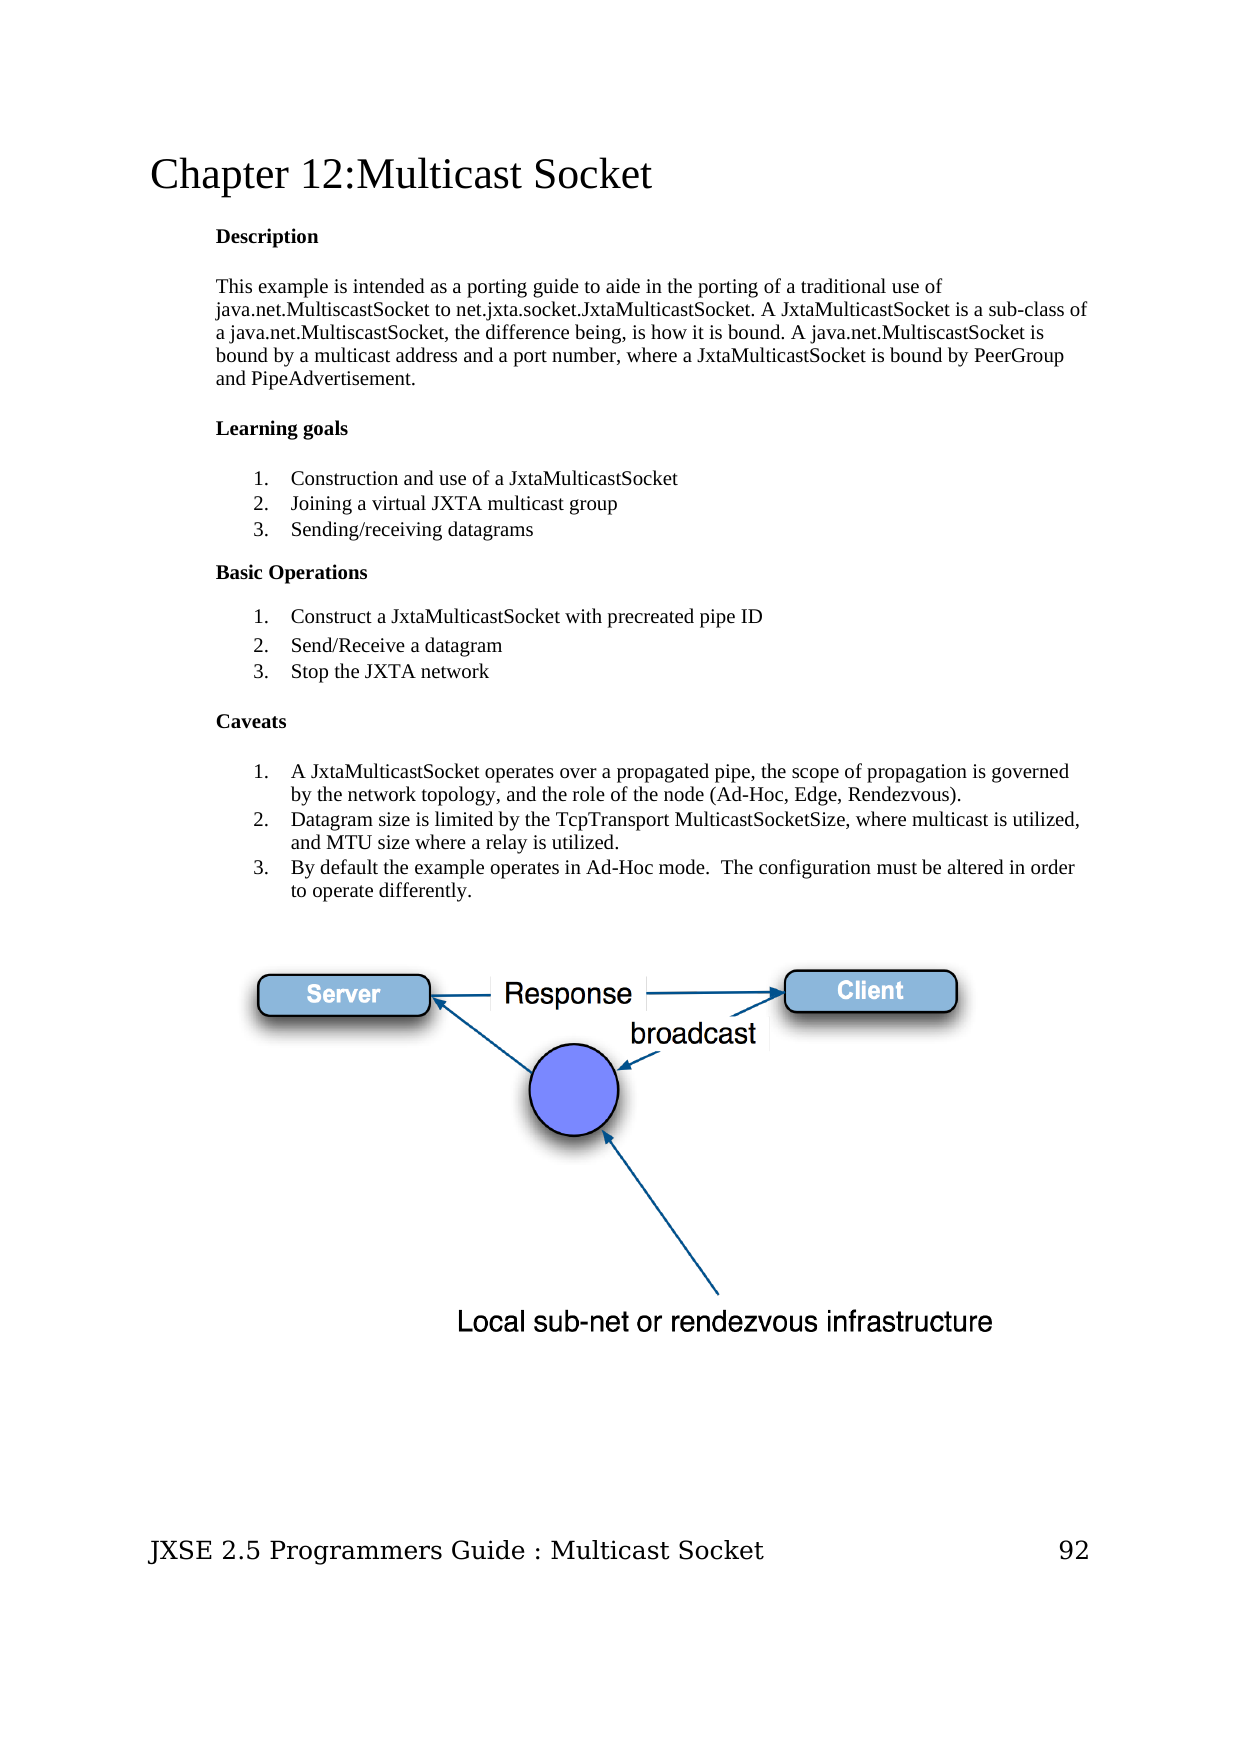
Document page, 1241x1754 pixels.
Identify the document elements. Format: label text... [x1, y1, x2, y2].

list Joining a virtual JXTA multicast group [253, 492, 1090, 515]
list Sending/receiving datagrams [253, 517, 1090, 540]
text This example is intended as a porting guide to aide in the porting of a traditional use of java.net.MultiscastSocket to net.jxta.socket.JxtaMulticastSocket. A JxtaMulticastSocket is a sub-class of a java.net.MultiscastSocket, the difference being, is how it is bound. A java.net.MultiscastSocket is bound by a multicast address and a port number, where a JxtaMulticastSocket is bound by PeerGroup and PipeAdvertisement. [216, 275, 1090, 390]
list Send/Receive a datagram [253, 634, 1090, 657]
list Stop the JXTA network [253, 659, 1090, 682]
text Description [216, 224, 1090, 247]
list Construction and use of a JxtaMulticastSocket [253, 467, 1090, 490]
picture [231, 952, 1009, 1342]
list Construct a JxtaMulticastSocket with precreated pipe ID [253, 605, 1090, 628]
text Basic Operations [216, 561, 1090, 584]
list By default the example operates in Ad-Hoc mode. The configuration must be altered in order to operate differently. [253, 856, 1090, 902]
text Learning goals [216, 417, 1090, 440]
list Datagram size is limited by the TcpTransport MulticastSocketSize, where multicast is utilized, and MTU size where a relay is utilized. [253, 808, 1090, 854]
list A JxtaMulticastSocket operates over a propagated pipe, the scope of propagation is governed by the network topology, and the role of the node (Ad-Hoc, Edge, Rendezvous). [253, 760, 1090, 806]
text Caveats [216, 710, 1090, 733]
title Multicast Socket [150, 150, 1041, 198]
